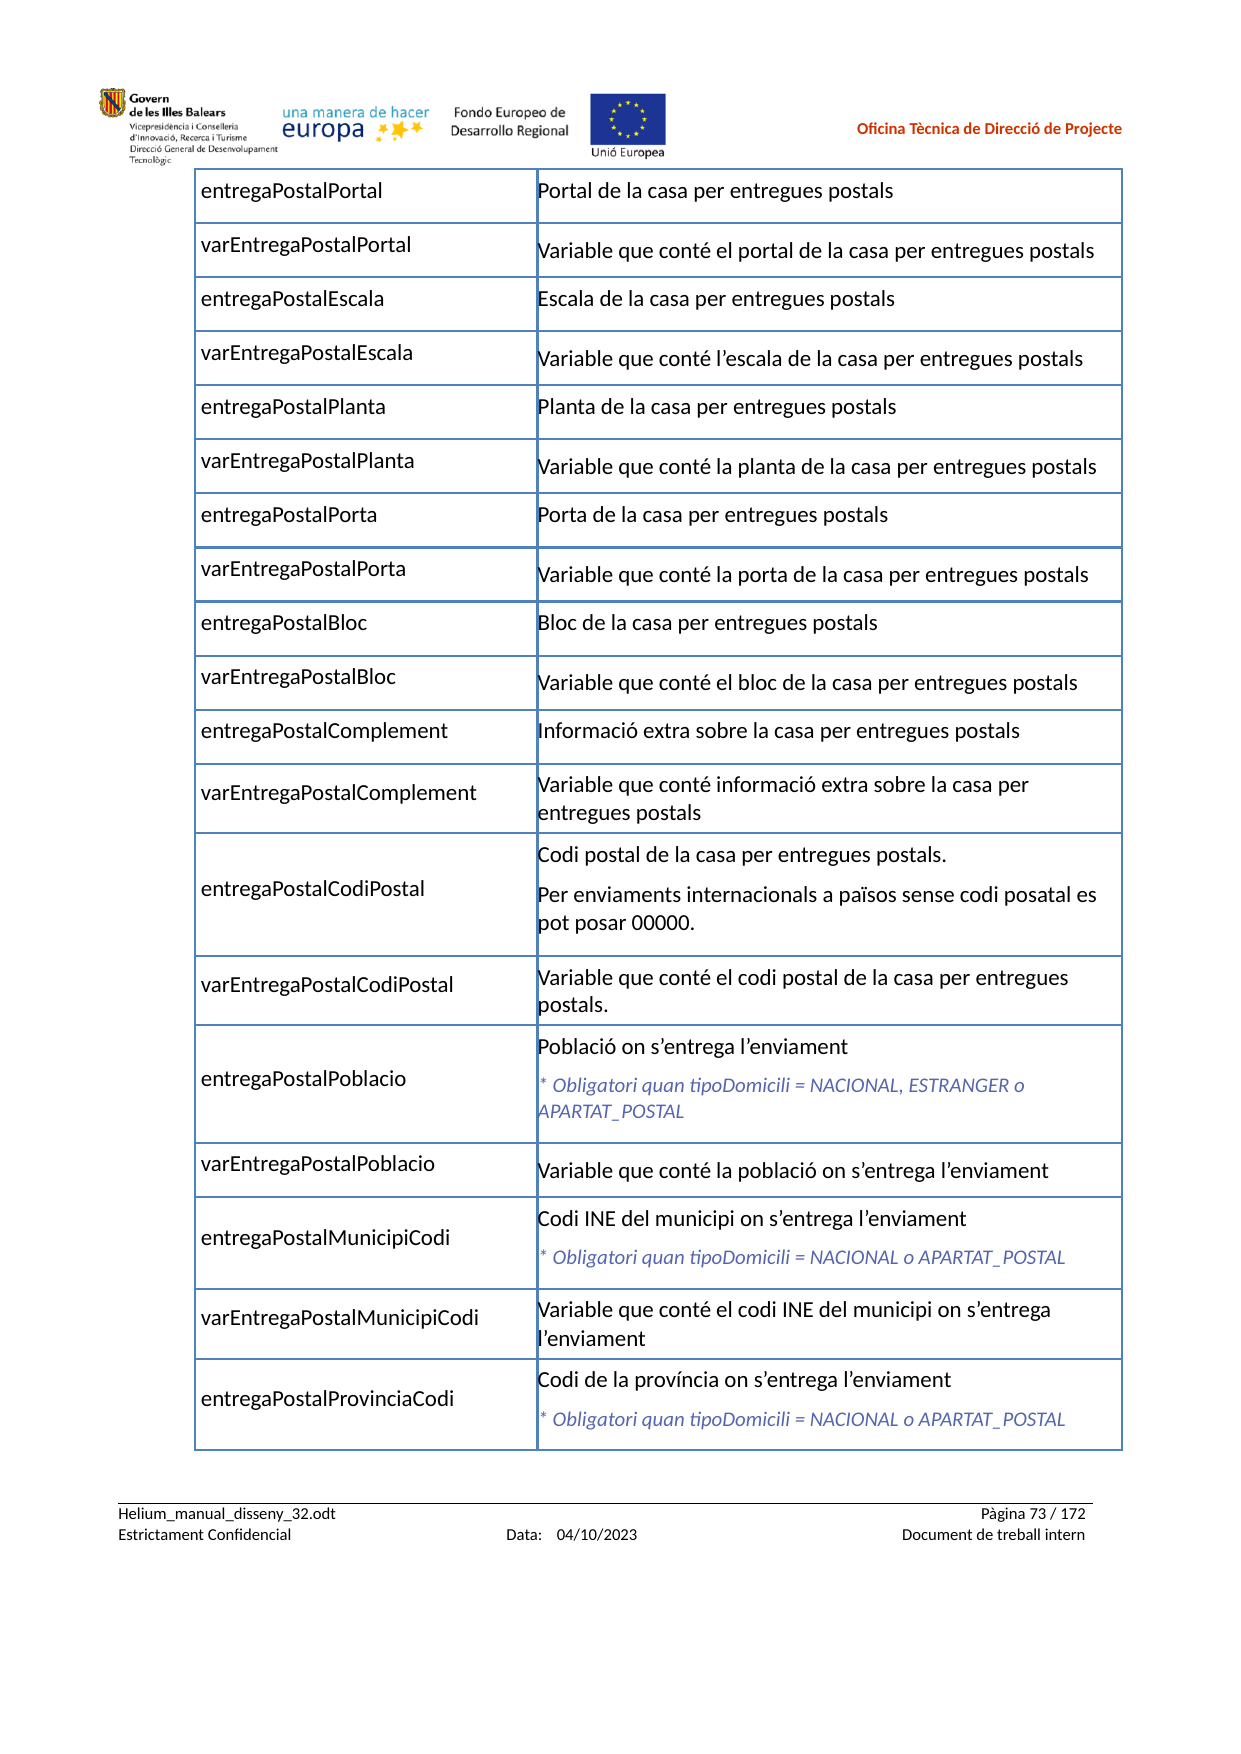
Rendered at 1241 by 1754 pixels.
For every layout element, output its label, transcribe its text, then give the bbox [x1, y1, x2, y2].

table_cell Variable que conté informació extra sobre la casa per entregues postals [539, 765, 1121, 832]
table_cell Variable que conté el bloc de la casa per entregues postals [539, 657, 1121, 708]
table_cell Codi postal de la casa per entregues postals. Per enviaments internacionals a països sense codi posatal es pot posar 00000. [539, 834, 1121, 955]
table_cell entregaPostalPoblacio [196, 1026, 536, 1142]
table_cell Població on s’entrega l’enviament * Obligatori quan tipoDomicili = NACIONAL, ESTRANGER o APARTAT_POSTAL [539, 1026, 1121, 1142]
table_cell entregaPostalPorta [196, 494, 536, 546]
table_cell Variable que conté la població on s’entrega l’enviament [539, 1144, 1121, 1196]
table_cell Escala de la casa per entregues postals [539, 278, 1121, 330]
table_cell Variable que conté el codi INE del municipi on s’entrega l’enviament [539, 1290, 1121, 1357]
table_cell Variable que conté l’escala de la casa per entregues postals [539, 332, 1121, 384]
table_cell Codi INE del municipi on s’entrega l’enviament * Obligatori quan tipoDomicili = NACIONAL o APARTAT_POSTAL [539, 1198, 1121, 1288]
table_cell varEntregaPostalBloc [196, 657, 536, 708]
table_cell entregaPostalPortal [196, 170, 536, 222]
table_cell Informació extra sobre la casa per entregues postals [539, 711, 1121, 763]
table_cell Codi de la província on s’entrega l’enviament * Obligatori quan tipoDomicili = NACIONAL o APARTAT_POSTAL [539, 1360, 1121, 1449]
table_cell Variable que conté la planta de la casa per entregues postals [539, 440, 1121, 492]
table_cell Bloc de la casa per entregues postals [539, 603, 1121, 654]
table_cell varEntregaPostalPoblacio [196, 1144, 536, 1196]
table_cell varEntregaPostalPorta [196, 549, 536, 600]
table_cell entregaPostalComplement [196, 711, 536, 763]
table_cell varEntregaPostalMunicipiCodi [196, 1290, 536, 1357]
table_cell Portal de la casa per entregues postals [539, 170, 1121, 222]
table_cell Variable que conté el codi postal de la casa per entregues postals. [539, 957, 1121, 1024]
table_cell Porta de la casa per entregues postals [539, 494, 1121, 546]
table_cell Variable que conté el portal de la casa per entregues postals [539, 224, 1121, 276]
table_cell Planta de la casa per entregues postals [539, 386, 1121, 438]
table_cell entregaPostalBloc [196, 603, 536, 654]
table_cell entregaPostalEscala [196, 278, 536, 330]
table_cell varEntregaPostalComplement [196, 765, 536, 832]
table_cell varEntregaPostalEscala [196, 332, 536, 384]
table_cell varEntregaPostalPlanta [196, 440, 536, 492]
picture [99, 87, 668, 166]
table_cell entregaPostalCodiPostal [196, 834, 536, 955]
table_cell varEntregaPostalCodiPostal [196, 957, 536, 1024]
table_cell entregaPostalMunicipiCodi [196, 1198, 536, 1288]
table_cell Variable que conté la porta de la casa per entregues postals [539, 549, 1121, 600]
table_cell varEntregaPostalPortal [196, 224, 536, 276]
table_cell entregaPostalProvinciaCodi [196, 1360, 536, 1449]
table_cell entregaPostalPlanta [196, 386, 536, 438]
